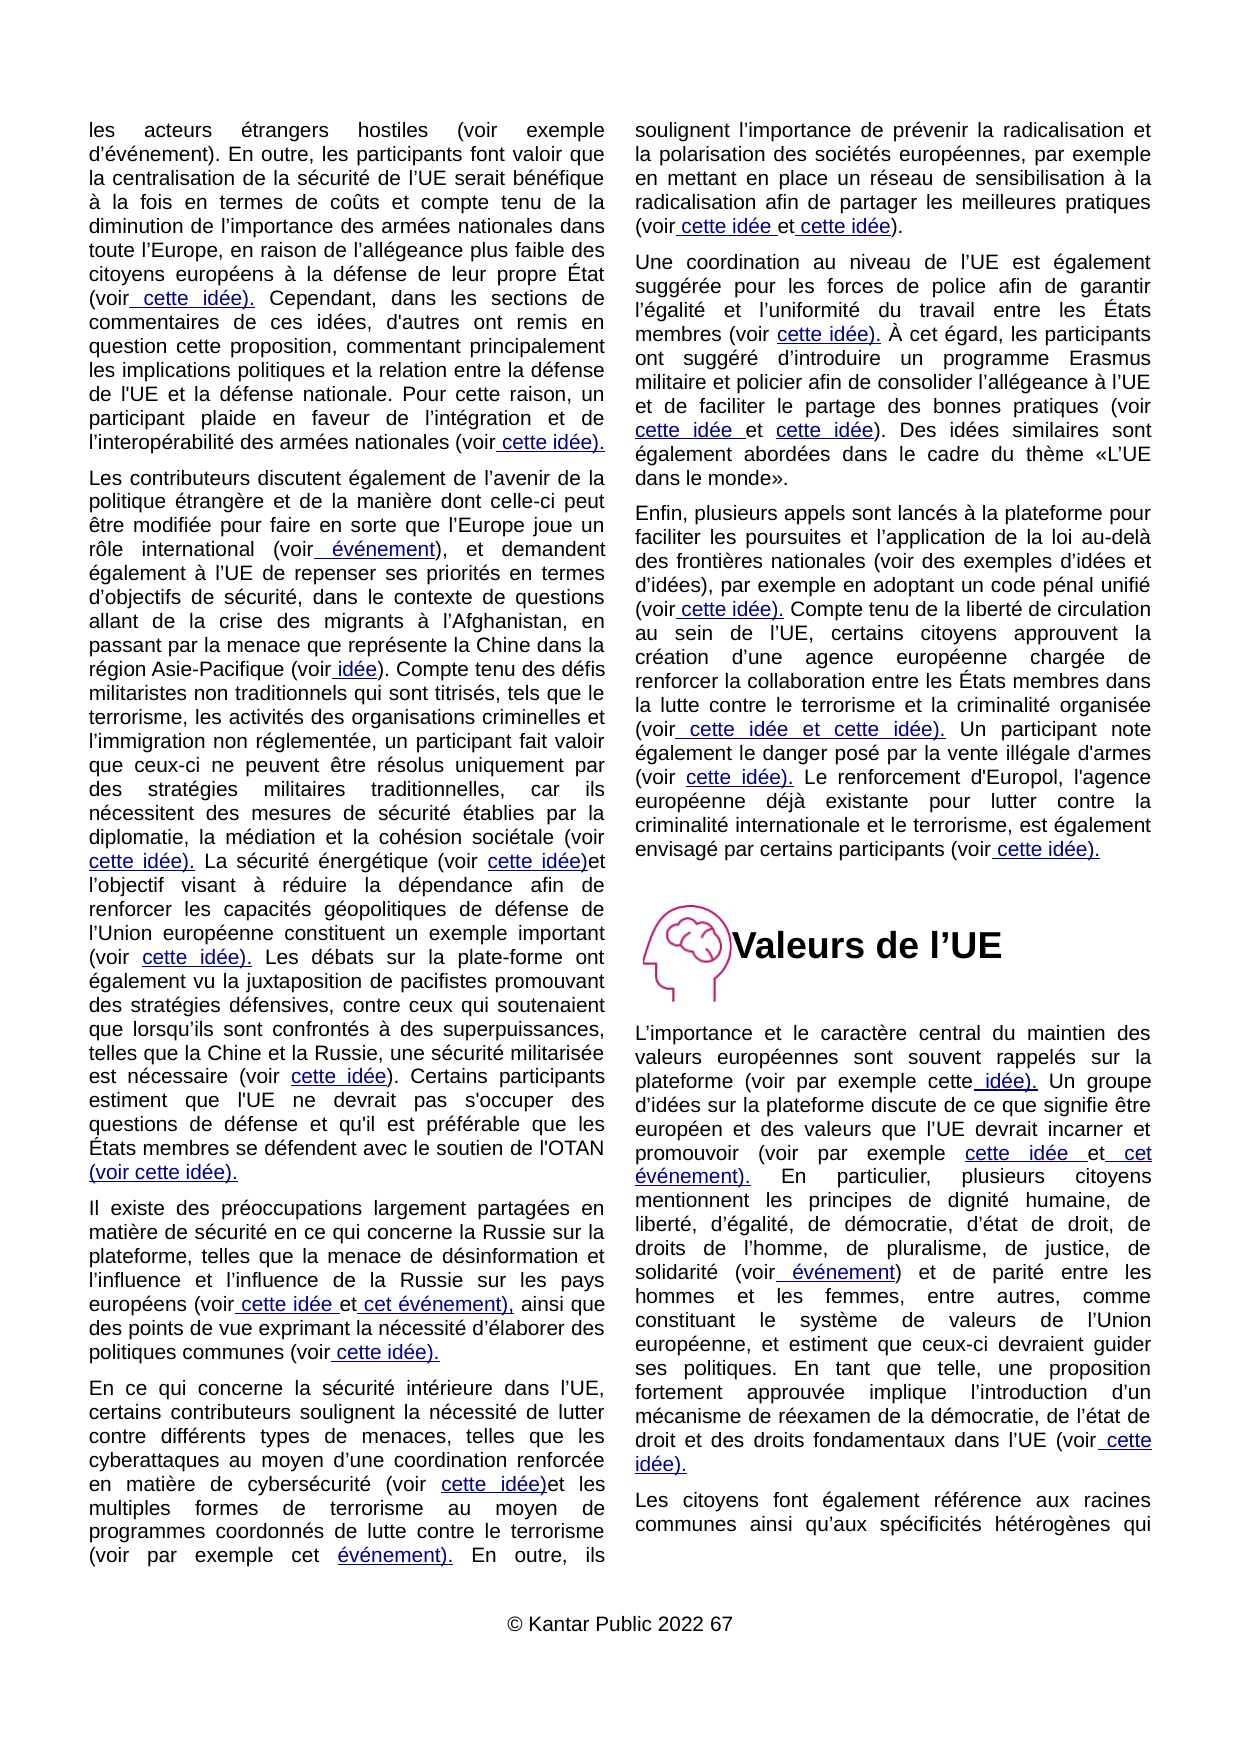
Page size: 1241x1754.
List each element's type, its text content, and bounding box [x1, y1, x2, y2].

text Une coordination au niveau de l’UE est également suggérée pour les forces de police afin de garantir l’égalité et l’uniformité du travail entre les États membres (voir cette idée). À cet égard, les participants ont suggéré d’introduire un programme Erasmus militaire et policier afin de consolider l’allégeance à l’UE et de faciliter le partage des bonnes pratiques (voir cette idée et cette idée). Des idées similaires sont également abordées dans le cadre du thème «L’UE dans le monde». [635, 250, 1152, 489]
text L’importance et le caractère central du maintien des valeurs européennes sont souvent rappelés sur la plateforme (voir par exemple cette idée). Un groupe d’idées sur la plateforme discute de ce que signifie être européen et des valeurs que l’UE devrait incarner et promouvoir (voir par exemple cette idée et cet événement). En particulier, plusieurs citoyens mentionnent les principes de dignité humaine, de liberté, d’égalité, de démocratie, d’état de droit, de droits de l’homme, de pluralisme, de justice, de solidarité (voir événement) et de parité entre les hommes et les femmes, entre autres, comme constituant le système de valeurs de l’Union européenne, et estiment que ceux-ci devraient guider ses politiques. En tant que telle, une proposition fortement approuvée implique l’introduction d’un mécanisme de réexamen de la démocratie, de l’état de droit et des droits fondamentaux dans l’UE (voir cette idée). [635, 1021, 1152, 1476]
text En ce qui concerne la sécurité intérieure dans l’UE, certains contributeurs soulignent la nécessité de lutter contre différents types de menaces, telles que les cyberattaques au moyen d’une coordination renforcée en matière de cybersécurité (voir cette idée)et les multiples formes de terrorisme au moyen de programmes coordonnés de lutte contre le terrorisme (voir par exemple cet événement). En outre, ils [88, 1376, 605, 1567]
text les acteurs étrangers hostiles (voir exemple d’événement). En outre, les participants font valoir que la centralisation de la sécurité de l’UE serait bénéfique à la fois en termes de coûts et compte tenu de la diminution de l’importance des armées nationales dans toute l’Europe, en raison de l’allégeance plus faible des citoyens européens à la défense de leur propre État (voir cette idée). Cependant, dans les sections de commentaires de ces idées, d'autres ont remis en question cette proposition, commentant principalement les implications politiques et la relation entre la défense de l'UE et la défense nationale. Pour cette raison, un participant plaide en faveur de l’intégration et de l’interopérabilité des armées nationales (voir cette idée). [88, 118, 605, 453]
subtitle Valeurs de l’UE [732, 923, 1152, 966]
text Les citoyens font également référence aux racines communes ainsi qu’aux spécificités hétérogènes qui [635, 1488, 1152, 1536]
text soulignent l’importance de prévenir la radicalisation et la polarisation des sociétés européennes, par exemple en mettant en place un réseau de sensibilisation à la radicalisation afin de partager les meilleures pratiques (voir cette idée et cette idée). [635, 118, 1152, 238]
picture [642, 905, 732, 1002]
text Il existe des préoccupations largement partagées en matière de sécurité en ce qui concerne la Russie sur la plateforme, telles que la menace de désinformation et l’influence et l’influence de la Russie sur les pays européens (voir cette idée et cet événement), ainsi que des points de vue exprimant la nécessité d’élaborer des politiques communes (voir cette idée). [88, 1196, 605, 1364]
text Enfin, plusieurs appels sont lancés à la plateforme pour faciliter les poursuites et l’application de la loi au-delà des frontières nationales (voir des exemples d’idées et d’idées), par exemple en adoptant un code pénal unifié (voir cette idée). Compte tenu de la liberté de circulation au sein de l’UE, certains citoyens approuvent la création d’une agence européenne chargée de renforcer la collaboration entre les États membres dans la lutte contre le terrorisme et la criminalité organisée (voir cette idée et cette idée). Un participant note également le danger posé par la vente illégale d'armes (voir cette idée). Le renforcement d'Europol, l'agence européenne déjà existante pour lutter contre la criminalité internationale et le terrorisme, est également envisagé par certains participants (voir cette idée). [635, 501, 1152, 861]
text Les contributeurs discutent également de l’avenir de la politique étrangère et de la manière dont celle-ci peut être modifiée pour faire en sorte que l’Europe joue un rôle international (voir événement), et demandent également à l’UE de repenser ses priorités en termes d’objectifs de sécurité, dans le contexte de questions allant de la crise des migrants à l’Afghanistan, en passant par la menace que représente la Chine dans la région Asie-Pacifique (voir idée). Compte tenu des défis militaristes non traditionnels qui sont titrisés, tels que le terrorisme, les activités des organisations criminelles et l’immigration non réglementée, un participant fait valoir que ceux-ci ne peuvent être résolus uniquement par des stratégies militaires traditionnelles, car ils nécessitent des mesures de sécurité établies par la diplomatie, la médiation et la cohésion sociétale (voir cette idée). La sécurité énergétique (voir cette idée)et l’objectif visant à réduire la dépendance afin de renforcer les capacités géopolitiques de défense de l’Union européenne constituent un exemple important (voir cette idée). Les débats sur la plate-forme ont également vu la juxtaposition de pacifistes promouvant des stratégies défensives, contre ceux qui soutenaient que lorsqu’ils sont confrontés à des superpuissances, telles que la Chine et la Russie, une sécurité militarisée est nécessaire (voir cette idée). Certains participants estiment que l'UE ne devrait pas s'occuper des questions de défense et qu'il est préférable que les États membres se défendent avec le soutien de l'OTAN (voir cette idée). [88, 465, 605, 1184]
subtitle [635, 923, 642, 966]
